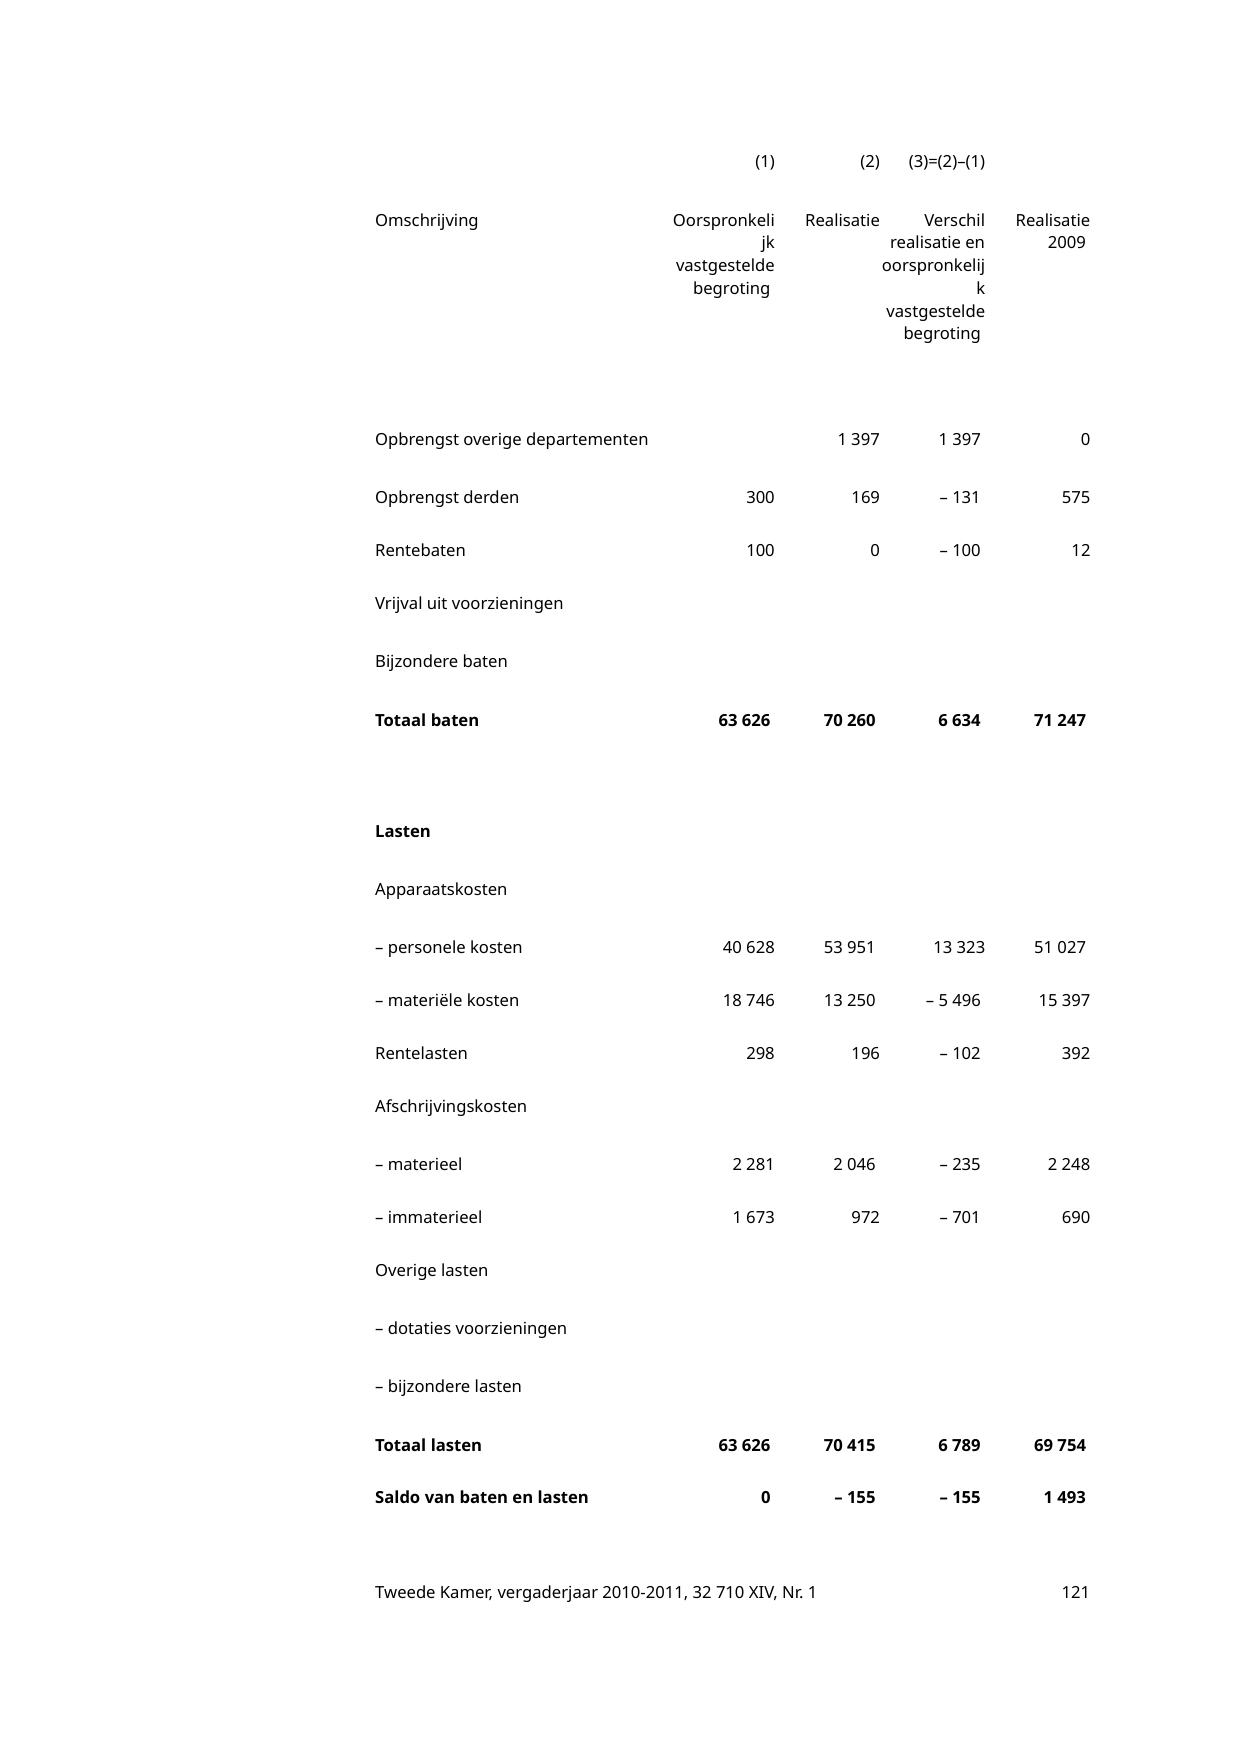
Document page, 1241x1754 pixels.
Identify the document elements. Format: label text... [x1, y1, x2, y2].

table_cell 392 [985, 1042, 1090, 1094]
table_cell [775, 761, 880, 819]
table_cell – 155 [880, 1486, 985, 1509]
table_cell [669, 1094, 774, 1153]
table_cell [985, 1317, 1090, 1375]
table_cell 13 250 [775, 989, 880, 1042]
table_cell 6 789 [880, 1434, 985, 1486]
table_cell [375, 375, 669, 427]
table_cell Totaal baten [375, 708, 669, 761]
table_cell Overige lasten [375, 1258, 669, 1317]
table_cell – 155 [775, 1486, 880, 1509]
table_cell [880, 761, 985, 819]
table_cell [985, 878, 1090, 936]
table_cell [880, 1258, 985, 1317]
table_cell 6 634 [880, 708, 985, 761]
table_cell [880, 1094, 985, 1153]
table_cell [669, 650, 774, 708]
table_cell 0 [669, 1486, 774, 1509]
table_cell [985, 1258, 1090, 1317]
table_cell [880, 878, 985, 936]
table_cell 1 493 [985, 1486, 1090, 1509]
table_cell – 235 [880, 1153, 985, 1205]
table_cell Vrijval uit voorzieningen [375, 591, 669, 650]
table_cell – 701 [880, 1205, 985, 1258]
table_cell [669, 1258, 774, 1317]
table_cell [880, 1317, 985, 1375]
table_cell [669, 375, 774, 427]
table_cell – 131 [880, 486, 985, 538]
table_cell Opbrengst overige departementen [375, 428, 669, 486]
table_cell – 5 496 [880, 989, 985, 1042]
table_cell [880, 650, 985, 708]
table_cell 70 415 [775, 1434, 880, 1486]
table_cell [375, 761, 669, 819]
table_cell [985, 1375, 1090, 1433]
table_cell [985, 819, 1090, 878]
table_cell [775, 1094, 880, 1153]
table_cell [775, 375, 880, 427]
table_cell 70 260 [775, 708, 880, 761]
table_cell [775, 591, 880, 650]
table_cell 298 [669, 1042, 774, 1094]
table_cell – materiële kosten [375, 989, 669, 1042]
table_cell [880, 1375, 985, 1433]
table_cell [985, 650, 1090, 708]
table_cell [775, 1375, 880, 1433]
table_cell 18 746 [669, 989, 774, 1042]
table_cell [669, 761, 774, 819]
table_header [375, 150, 669, 208]
table_cell [669, 591, 774, 650]
table_cell [985, 1094, 1090, 1153]
table_cell 12 [985, 539, 1090, 591]
table_cell Realisatie 2009 [985, 209, 1090, 375]
table_cell 2 281 [669, 1153, 774, 1205]
table_header [985, 150, 1090, 208]
table_cell 63 626 [669, 1434, 774, 1486]
table_cell [985, 591, 1090, 650]
table_cell – 100 [880, 539, 985, 591]
table_cell – dotaties voorzieningen [375, 1317, 669, 1375]
table_cell 1 397 [775, 428, 880, 486]
table_cell 40 628 [669, 936, 774, 989]
table_cell [775, 819, 880, 878]
table_cell [669, 819, 774, 878]
table_cell [985, 375, 1090, 427]
table_cell Totaal lasten [375, 1434, 669, 1486]
table_cell – personele kosten [375, 936, 669, 989]
table_cell Opbrengst derden [375, 486, 669, 538]
table_cell 0 [775, 539, 880, 591]
table_cell Omschrijving [375, 209, 669, 375]
table_cell Afschrijvingskosten [375, 1094, 669, 1153]
table_cell Lasten [375, 819, 669, 878]
table_cell [880, 591, 985, 650]
table_cell 71 247 [985, 708, 1090, 761]
table_cell Oorspronkelijk vastgestelde begroting [669, 209, 774, 375]
table_cell 575 [985, 486, 1090, 538]
table_header (3)=(2)–(1) [880, 150, 985, 208]
table_cell [669, 428, 774, 486]
table_cell 1 397 [880, 428, 985, 486]
table_cell 13 323 [880, 936, 985, 989]
table_header (1) [669, 150, 774, 208]
table_cell Saldo van baten en lasten [375, 1486, 669, 1509]
table_cell Bijzondere baten [375, 650, 669, 708]
table_cell 69 754 [985, 1434, 1090, 1486]
table_cell 169 [775, 486, 880, 538]
table_cell 53 951 [775, 936, 880, 989]
table_header (2) [775, 150, 880, 208]
table_cell Apparaatskosten [375, 878, 669, 936]
table_cell [669, 1375, 774, 1433]
table_cell 690 [985, 1205, 1090, 1258]
table_cell [775, 650, 880, 708]
table_cell – 102 [880, 1042, 985, 1094]
table_cell 63 626 [669, 708, 774, 761]
table_cell 2 248 [985, 1153, 1090, 1205]
table_cell [775, 878, 880, 936]
table_cell [880, 819, 985, 878]
table_cell 196 [775, 1042, 880, 1094]
table_cell [669, 878, 774, 936]
table_cell 0 [985, 428, 1090, 486]
table_cell – immaterieel [375, 1205, 669, 1258]
table_cell Realisatie [775, 209, 880, 375]
table_cell Rentebaten [375, 539, 669, 591]
table_cell 51 027 [985, 936, 1090, 989]
table_cell 972 [775, 1205, 880, 1258]
table_cell 300 [669, 486, 774, 538]
table_cell 100 [669, 539, 774, 591]
table_cell [880, 375, 985, 427]
table_cell [775, 1317, 880, 1375]
table_cell – materieel [375, 1153, 669, 1205]
table_cell – bijzondere lasten [375, 1375, 669, 1433]
table_cell Rentelasten [375, 1042, 669, 1094]
table_cell [775, 1258, 880, 1317]
table_cell 15 397 [985, 989, 1090, 1042]
table_cell [669, 1317, 774, 1375]
table_cell 2 046 [775, 1153, 880, 1205]
table_cell 1 673 [669, 1205, 774, 1258]
table_cell [985, 761, 1090, 819]
table_cell Verschil realisatie en oorspronkelijk vastgestelde begroting [880, 209, 985, 375]
